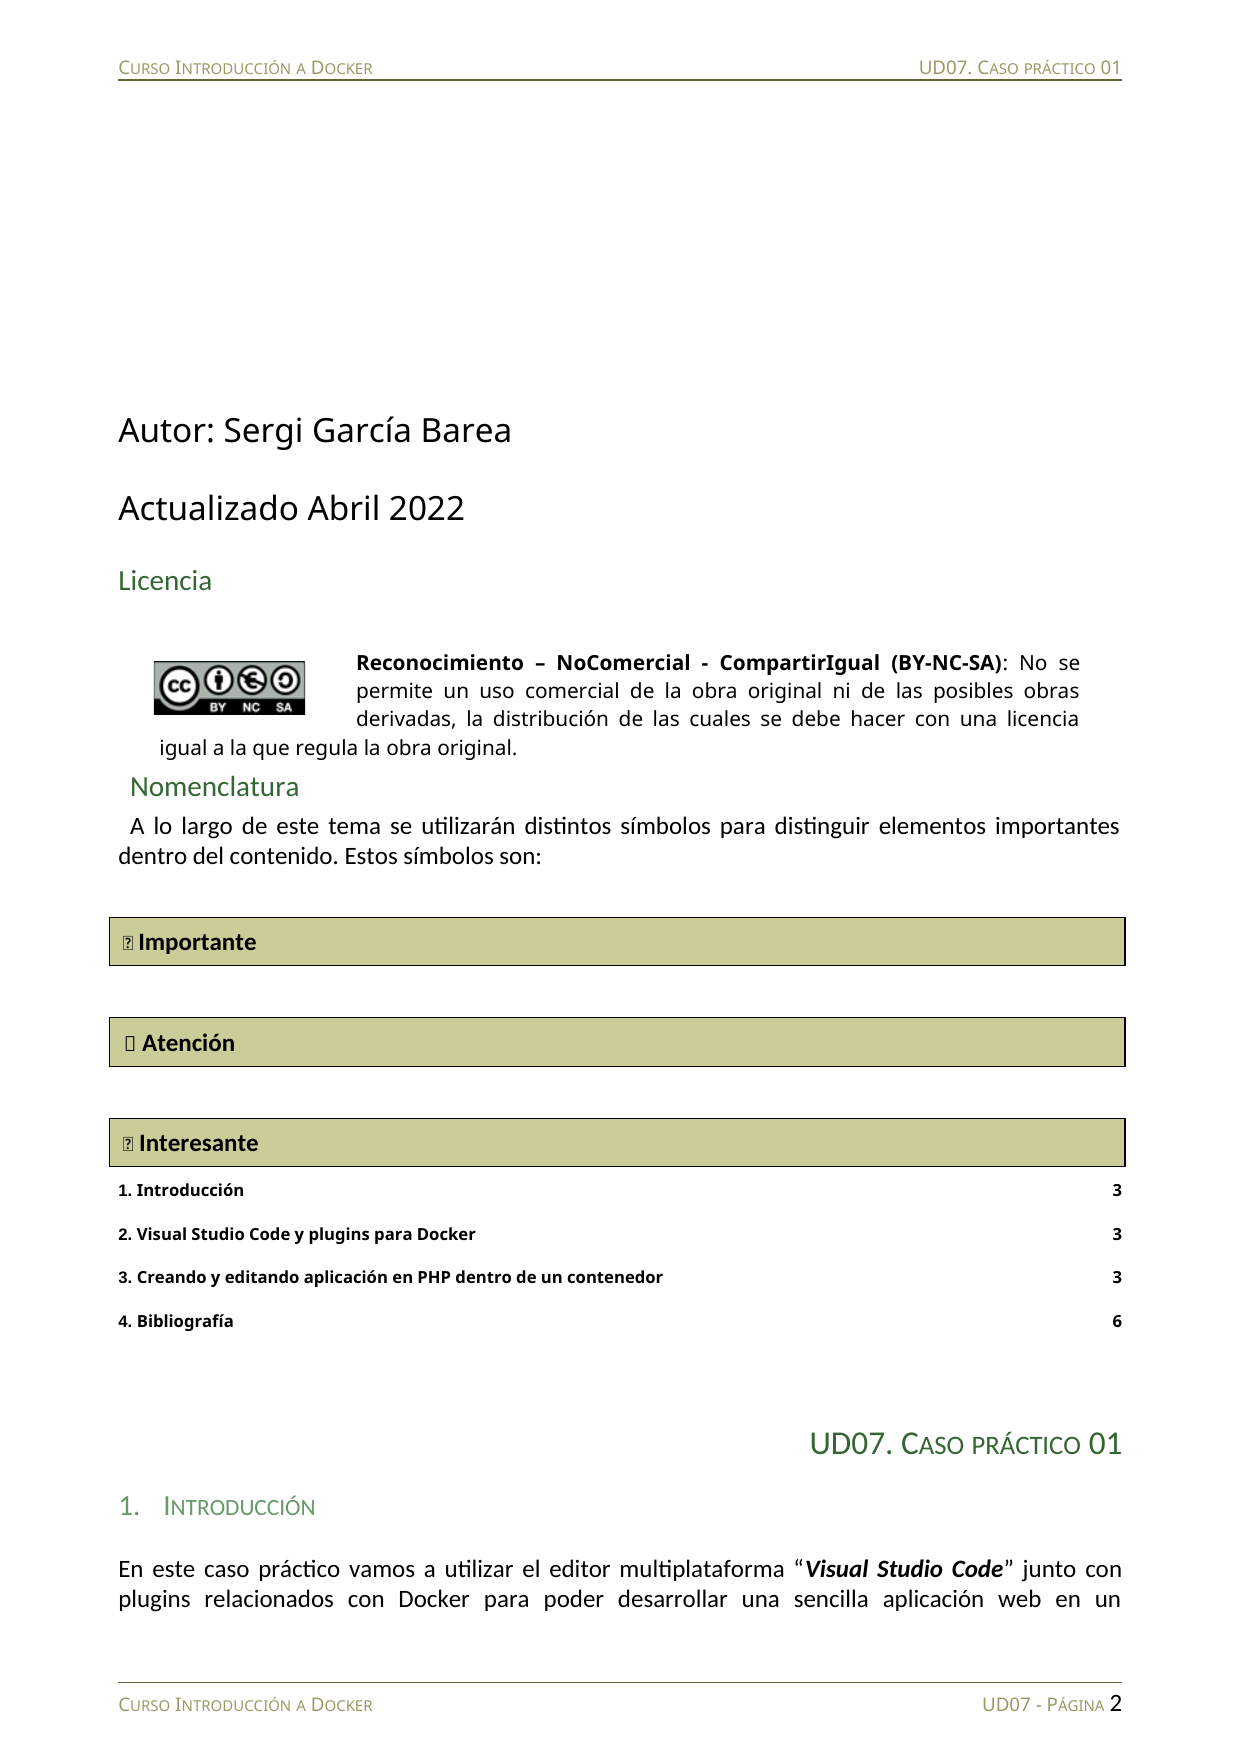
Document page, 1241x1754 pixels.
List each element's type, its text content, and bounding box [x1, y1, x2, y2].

text Reconocimiento – NoComercial - CompartirIgual (BY-NC-SA): No se permite un uso comercial de la obra original ni de las posibles obras derivadas, la distribución de las cuales se debe hacer con una licencia igual a la que regula la obra original. [159, 648, 1080, 761]
picture [153, 661, 306, 715]
text Licencia [118, 562, 1122, 598]
text 3. Creando y editando aplicación en PHP dentro de un contenedor 3 [118, 1266, 1122, 1288]
text A lo largo de este tema se utilizarán distintos símbolos para distinguir elementos importantes dentro del contenido. Estos símbolos son: [118, 810, 1122, 871]
text 2. Visual Studio Code y plugins para Docker 3 [118, 1222, 1122, 1245]
text 💬 Interesante [110, 1119, 1124, 1166]
text Actualizado Abril 2022 [118, 485, 1122, 530]
text 📖 Importante [110, 918, 1124, 965]
text UD07. Caso práctico 01 [118, 1422, 1122, 1463]
text Autor: Sergi García Barea [118, 407, 1122, 453]
text En este caso práctico vamos a utilizar el editor multiplataforma “Visual Studio Code” junto con plugins relacionados con Docker para poder desarrollar una sencilla aplicación web en un [118, 1553, 1122, 1614]
text 4. Bibliografía 6 [118, 1309, 1122, 1332]
text 1. Introducción 3 [118, 1179, 1122, 1201]
text ❕ Atención [110, 1018, 1124, 1066]
subtitle Introducción [118, 1487, 1122, 1523]
text Nomenclatura [118, 768, 1122, 803]
